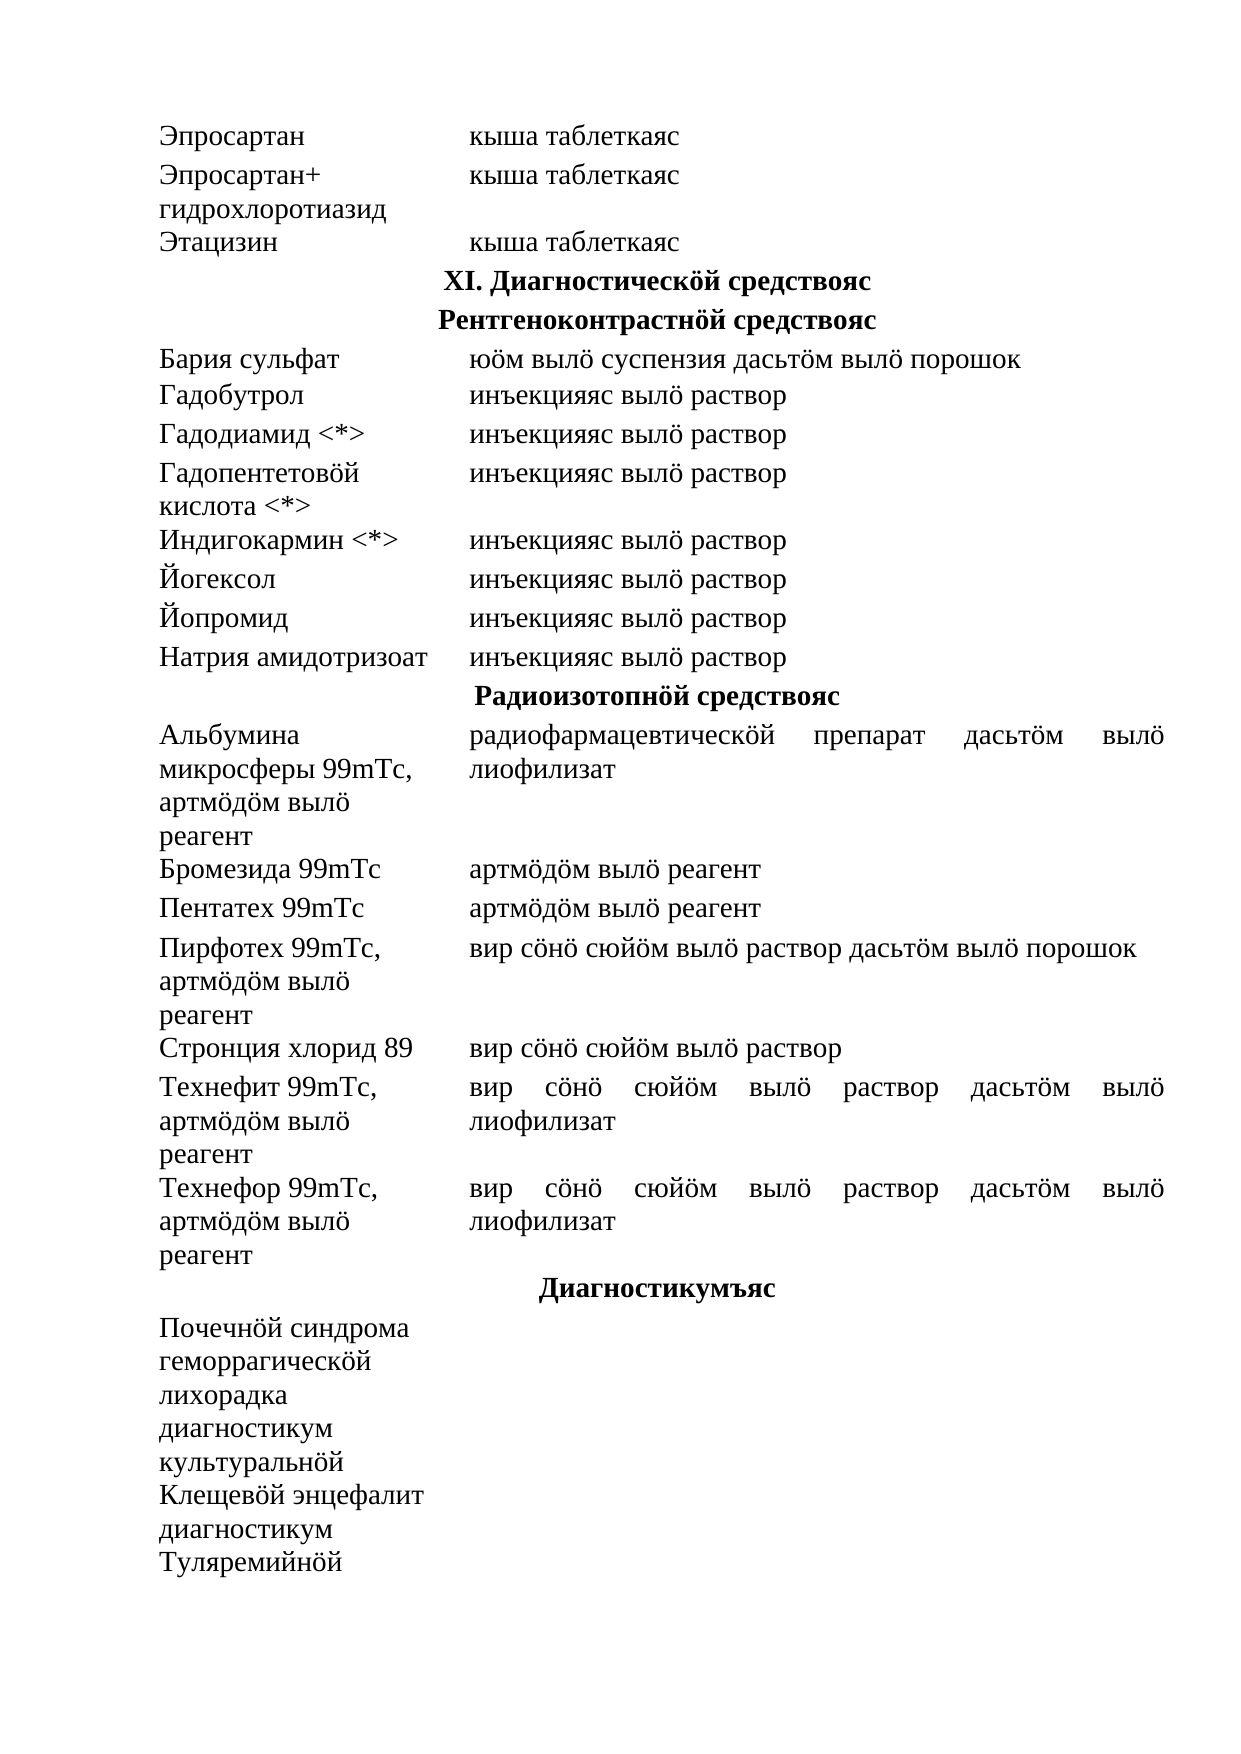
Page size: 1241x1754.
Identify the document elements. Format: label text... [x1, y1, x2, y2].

table_cell Рентгеноконтрастнöй средствояс [148, 303, 1167, 341]
table_cell Эпросартан+ гидрохлоротиазид [148, 157, 458, 224]
table_cell Гадобутрол [148, 377, 458, 416]
table_cell Технефит 99mTc, артмöдöм вылö реагент [148, 1069, 458, 1170]
table_cell кыша таблеткаяс [458, 224, 1176, 263]
table_cell инъекцияяс вылö раствор [458, 522, 1176, 561]
table_cell вир сöнö сюйöм вылö раствор дасьтöм вылö лиофилизат [458, 1170, 1176, 1271]
table_cell юöм вылö суспензия дасьтöм вылö порошок [458, 341, 1176, 377]
table_cell Этацизин [148, 224, 458, 263]
table_cell вир сöнö сюйöм вылö раствор [458, 1030, 1176, 1069]
table_cell Гадодиамид <*> [148, 416, 458, 455]
table_cell Бромезида 99mTc [148, 852, 458, 891]
table_cell кыша таблеткаяс [458, 157, 1176, 224]
table_cell [458, 1310, 1176, 1477]
table_cell кыша таблеткаяс [458, 118, 1176, 157]
table_cell Гадопентетовöй кислота <*> [148, 455, 458, 522]
table_cell [458, 1545, 1176, 1583]
table_cell Стронция хлорид 89 [148, 1030, 458, 1069]
table_cell Почечнöй синдрома геморрагическöй лихорадка диагностикум культуральнöй [148, 1310, 458, 1477]
table_cell Пентатех 99mTc [148, 891, 458, 930]
table_cell Йогексол [148, 561, 458, 600]
table_cell Индигокармин <*> [148, 522, 458, 561]
table_cell Эпросартан [148, 118, 458, 157]
table_cell Туляремийнöй [148, 1545, 458, 1583]
table_cell вир сöнö сюйöм вылö раствор дасьтöм вылö порошок [458, 930, 1176, 1030]
table_cell инъекцияяс вылö раствор [458, 639, 1176, 678]
table_cell ХI. Диагностическöй средствояс [148, 263, 1167, 302]
table_cell Бария сульфат [148, 341, 458, 377]
table_cell [1167, 1271, 1179, 1310]
table_cell [1167, 303, 1179, 341]
table_cell инъекцияяс вылö раствор [458, 455, 1176, 522]
table_cell артмöдöм вылö реагент [458, 852, 1176, 891]
table_cell [1167, 263, 1179, 302]
table_cell Йопромид [148, 600, 458, 639]
table_cell Радиоизотопнöй средствояс [148, 678, 1167, 717]
table_cell Технефор 99mTc, артмöдöм вылö реагент [148, 1170, 458, 1271]
table_cell инъекцияяс вылö раствор [458, 561, 1176, 600]
table_cell [458, 1478, 1176, 1544]
table_cell инъекцияяс вылö раствор [458, 377, 1176, 416]
table_cell Клещевöй энцефалит диагностикум [148, 1478, 458, 1544]
table_cell Альбумина микросферы 99mTc, артмöдöм вылö реагент [148, 718, 458, 852]
table_cell вир сöнö сюйöм вылö раствор дасьтöм вылö лиофилизат [458, 1069, 1176, 1170]
table_cell Диагностикумъяс [148, 1271, 1167, 1310]
table_cell Натрия амидотризоат [148, 639, 458, 678]
table_cell радиофармацевтическöй препарат дасьтöм вылö лиофилизат [458, 718, 1176, 852]
table_cell Пирфотех 99mTc, артмöдöм вылö реагент [148, 930, 458, 1030]
table_cell инъекцияяс вылö раствор [458, 416, 1176, 455]
table_cell артмöдöм вылö реагент [458, 891, 1176, 930]
table_cell инъекцияяс вылö раствор [458, 600, 1176, 639]
table_cell [1167, 678, 1179, 717]
